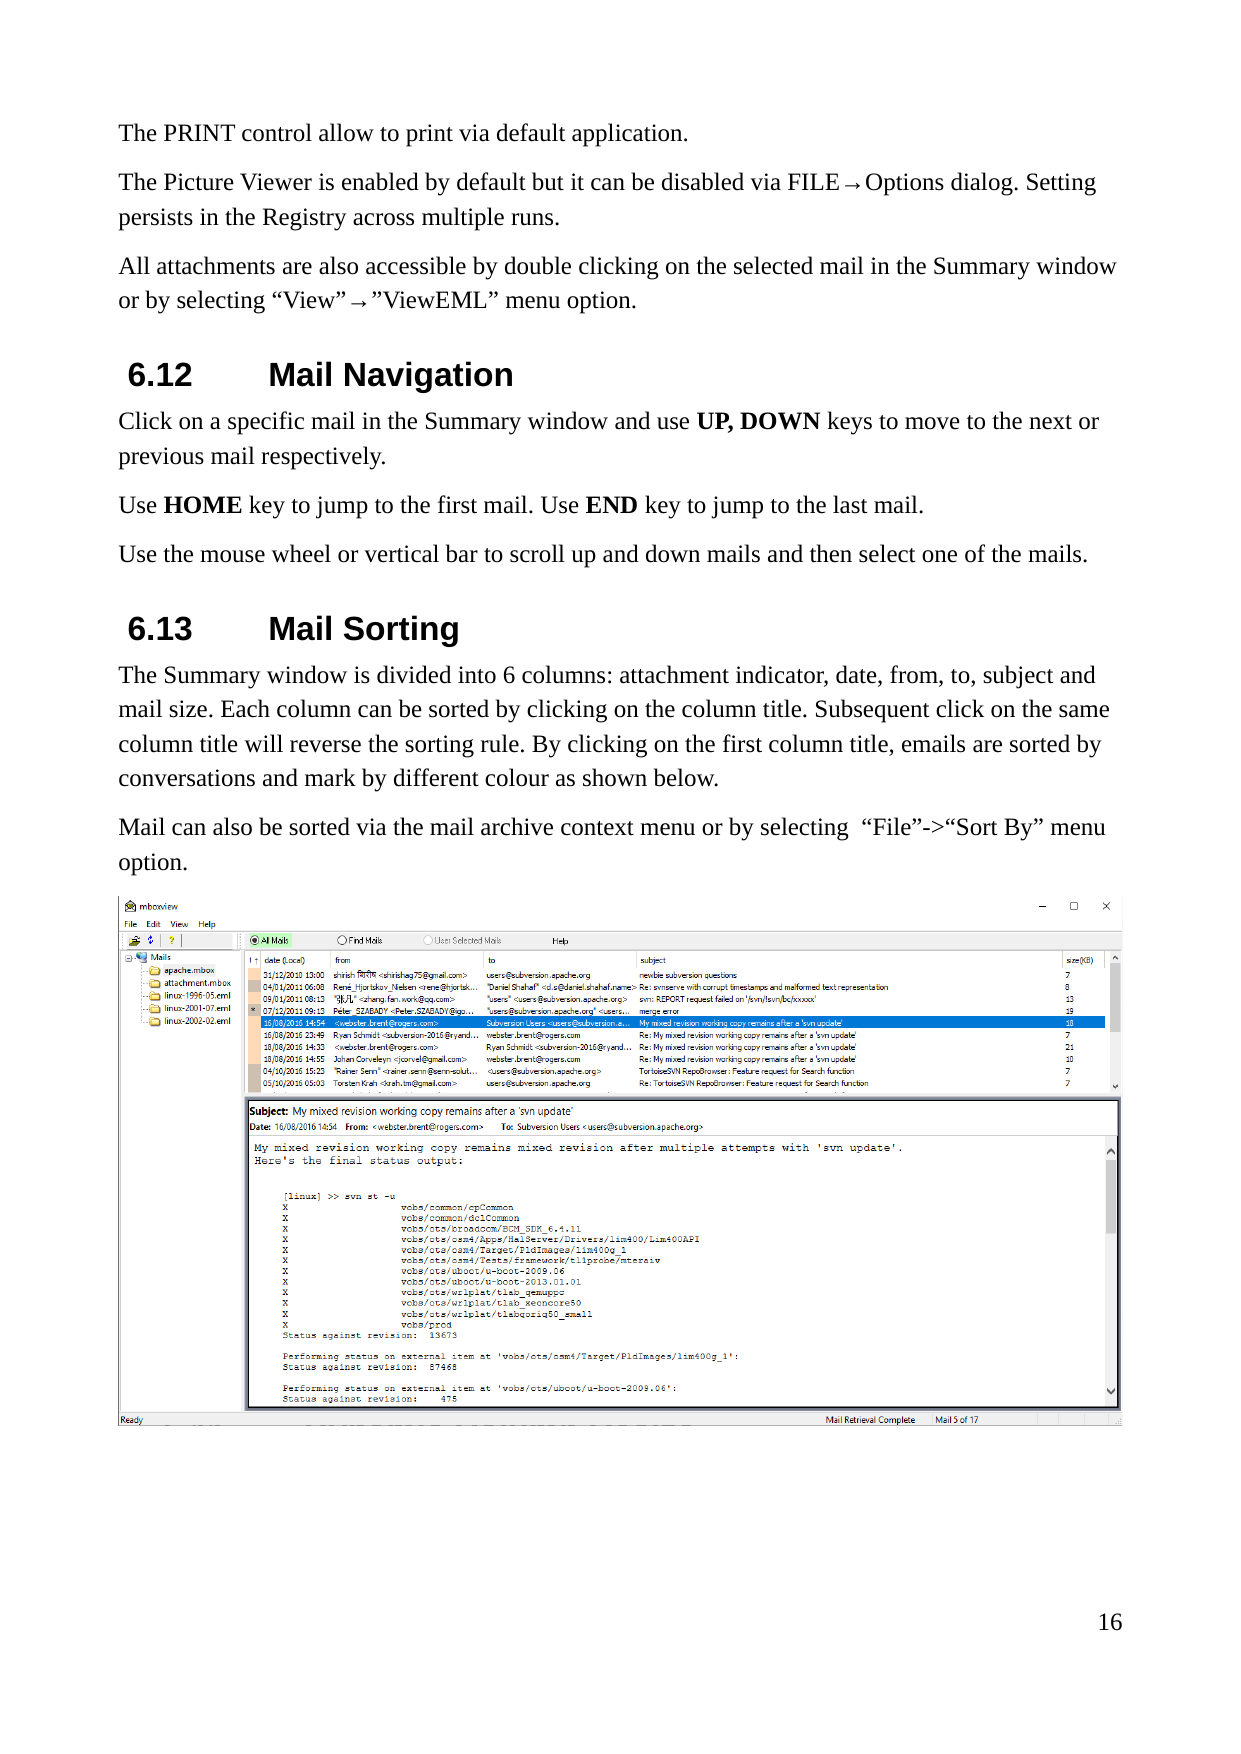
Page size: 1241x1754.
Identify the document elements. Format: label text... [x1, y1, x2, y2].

subtitle Mail Navigation [118, 355, 1122, 394]
text Mail can also be sorted via the mail archive context menu or by selecting “File”->“Sort By” menu option. [118, 812, 1122, 876]
text The Picture Viewer is enabled by default but it can be disabled via FILE→Options dialog. Setting persists in the Registry across multiple runs. [118, 167, 1122, 230]
text All attachments are also accessible by double clicking on the selected mail in the Summary window or by selecting “View”→”ViewEML” menu option. [118, 251, 1122, 314]
text Click on a specific mail in the Summary window and use UP, DOWN keys to move to the next or previous mail respectively. [118, 406, 1122, 469]
text Use HOME key to jump to the first mail. Use END key to jump to the last mail. [118, 490, 1122, 518]
picture [118, 896, 1123, 1426]
text Use the mouse wheel or vertical bar to scroll up and down mails and then select one of the mails. [118, 539, 1122, 568]
text The Summary window is divided into 6 columns: attachment indicator, date, from, to, subject and mail size. Each column can be sorted by clicking on the column title. Subsequent click on the same column title will reverse the sorting rule. By clicking on the first column title, emails are sorted by conversations and mark by different colour as shown below. [118, 660, 1122, 792]
subtitle Mail Sorting [118, 609, 1122, 647]
text The PRINT control allow to print via default application. [118, 118, 1122, 147]
